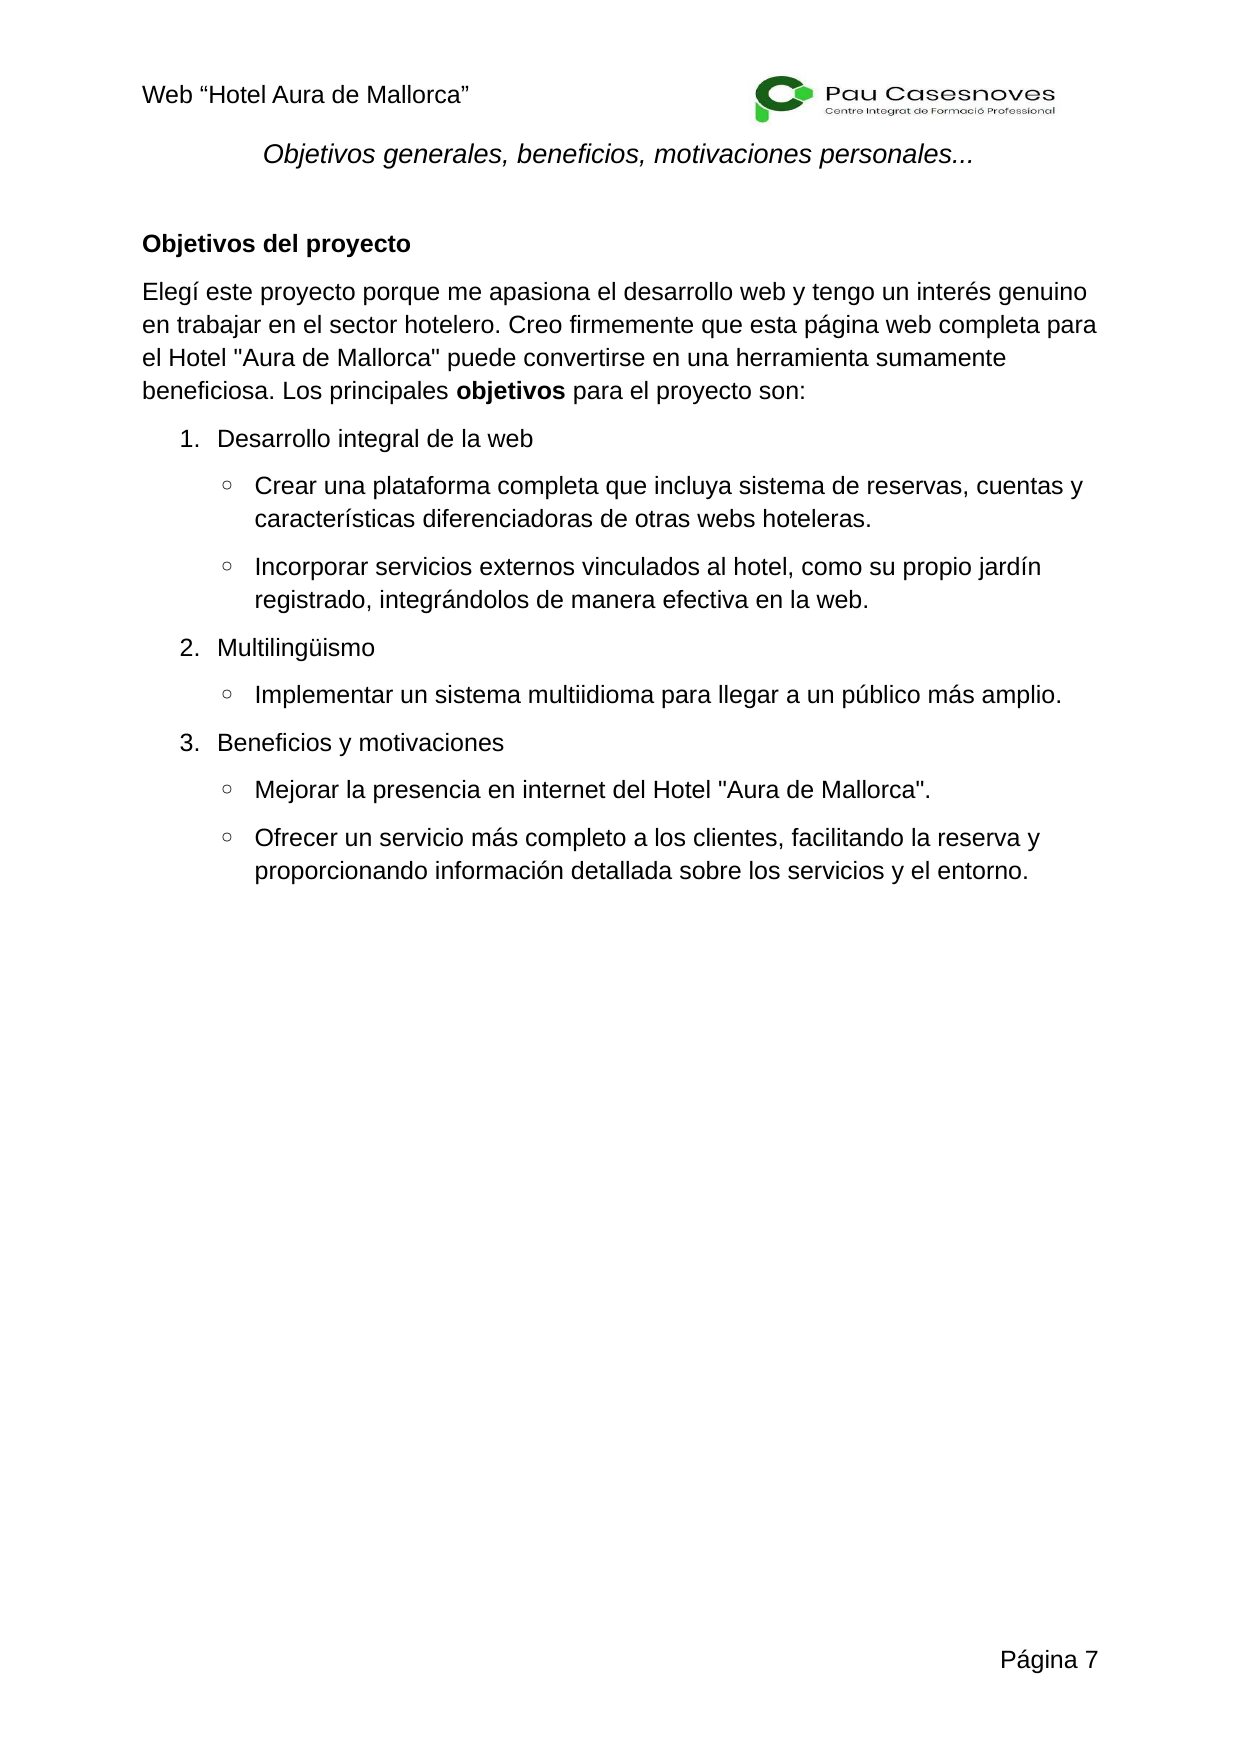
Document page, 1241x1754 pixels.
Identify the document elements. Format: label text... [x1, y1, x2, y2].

list Desarrollo integral de la web [179, 423, 1098, 452]
list Implementar un sistema multiidioma para llegar a un público más amplio. [217, 680, 1098, 709]
list Multilingüismo [179, 633, 1098, 661]
list Ofrecer un servicio más completo a los clientes, facilitando la reserva y proporcionando información detallada sobre los servicios y el entorno. [217, 823, 1098, 885]
subtitle Objetivos generales, beneficios, motivaciones personales... [142, 138, 1098, 169]
picture [748, 72, 1075, 127]
list Mejorar la presencia en internet del Hotel "Aura de Mallorca". [217, 776, 1098, 804]
text Objetivos del proyecto [142, 229, 1098, 258]
text Elegí este proyecto porque me apasiona el desarrollo web y tengo un interés genuino en trabajar en el sector hotelero. Creo firmemente que esta página web completa para el Hotel "Aura de Mallorca" puede convertirse en una herramienta sumamente beneficiosa. Los principales objetivos para el proyecto son: [142, 277, 1098, 405]
list Crear una plataforma completa que incluya sistema de reservas, cuentas y características diferenciadoras de otras webs hoteleras. [217, 471, 1098, 533]
list Beneficios y motivaciones [179, 728, 1098, 757]
list Incorporar servicios externos vinculados al hotel, como su propio jardín registrado, integrándolos de manera efectiva en la web. [217, 552, 1098, 614]
